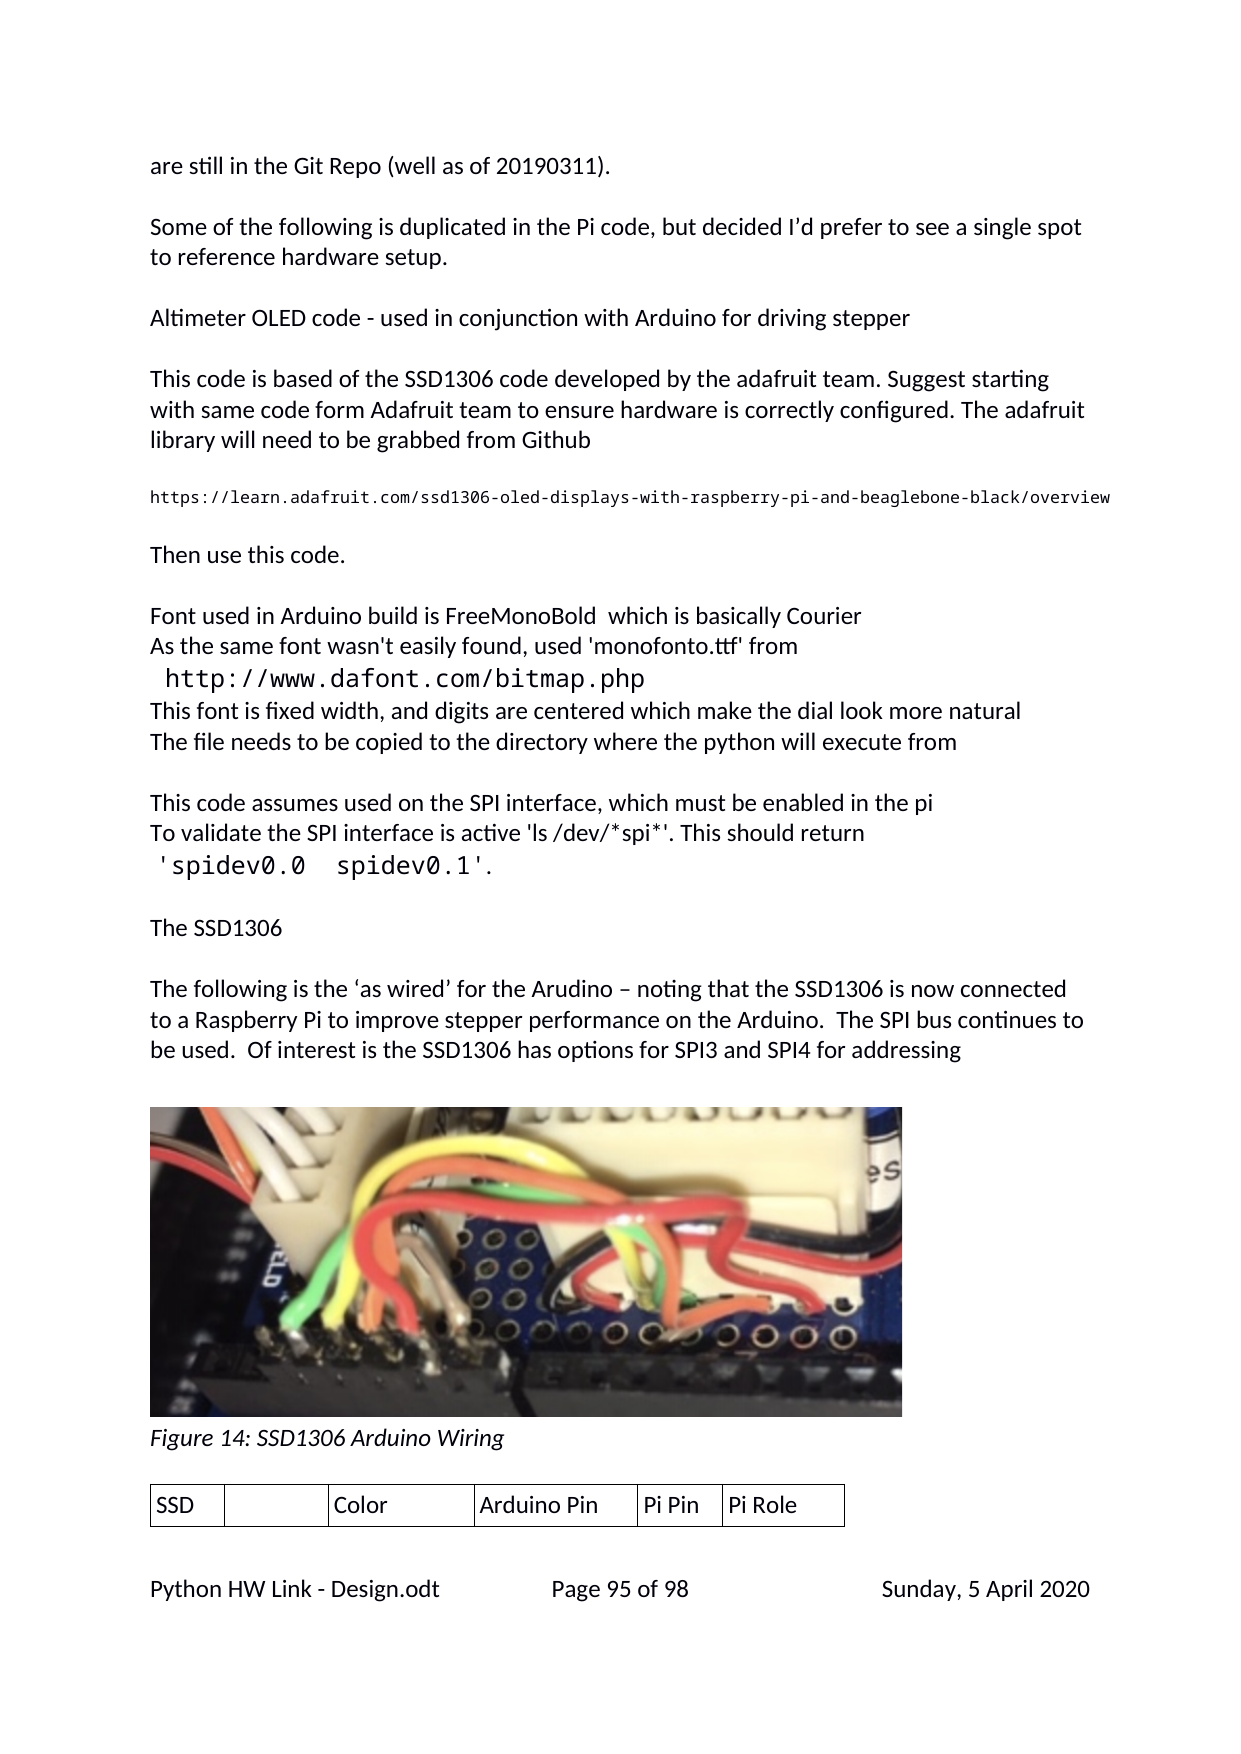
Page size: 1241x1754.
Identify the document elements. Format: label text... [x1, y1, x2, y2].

text https://learn.adafruit.com/ssd1306-oled-displays-with-raspberry-pi-and-beaglebone-black/overview [150, 486, 1149, 508]
text This code assumes used on the SPI interface, which must be enabled in the pi [150, 787, 1090, 817]
table_header Color [329, 1485, 474, 1526]
text The following is the ‘as wired’ for the Arudino – noting that the SSD1306 is now connected to a Raspberry Pi to improve stepper performance on the Arduino. The SPI bus continues to be used. Of interest is the SSD1306 has options for SPI3 and SPI4 for addressing [150, 973, 1090, 1065]
picture [150, 1107, 903, 1417]
table_header Arduino Pin [475, 1485, 637, 1526]
text are still in the Git Repo (well as of 20190311). [150, 150, 1090, 181]
text As the same font wasn't easily found, used 'monofonto.ttf' from [150, 631, 1090, 661]
text http://www.dafont.com/bitmap.php [150, 661, 1090, 695]
text The file needs to be copied to the directory where the python will execute from [150, 726, 1090, 756]
text This code is based of the SSD1306 code developed by the adafruit team. Suggest starting with same code form Adafruit team to ensure hardware is correctly configured. The adafruit library will need to be grabbed from Github [150, 364, 1090, 455]
text To validate the SPI interface is active 'ls /dev/*spi*'. This should return [150, 817, 1090, 848]
text Altimeter OLED code - used in conjunction with Arduino for driving stepper [150, 303, 1090, 333]
table_header Pi Role [723, 1485, 844, 1526]
text Font used in Arduino build is FreeMonoBold which is basically Courier [150, 600, 1090, 631]
table_header [225, 1485, 328, 1526]
text Then use this code. [150, 539, 1090, 569]
text Some of the following is duplicated in the Pi code, but decided I’d prefer to see a single spot to reference hardware setup. [150, 211, 1090, 272]
text Figure 14: SSD1306 Arduino Wiring [150, 1417, 902, 1453]
text The SSD1306 [150, 912, 1090, 943]
table_header Pi Pin [638, 1485, 722, 1526]
text This font is fixed width, and digits are centered which make the dial look more natural [150, 695, 1090, 726]
table_header SSD [151, 1485, 224, 1526]
text 'spidev0.0 spidev0.1'. [150, 848, 1090, 882]
